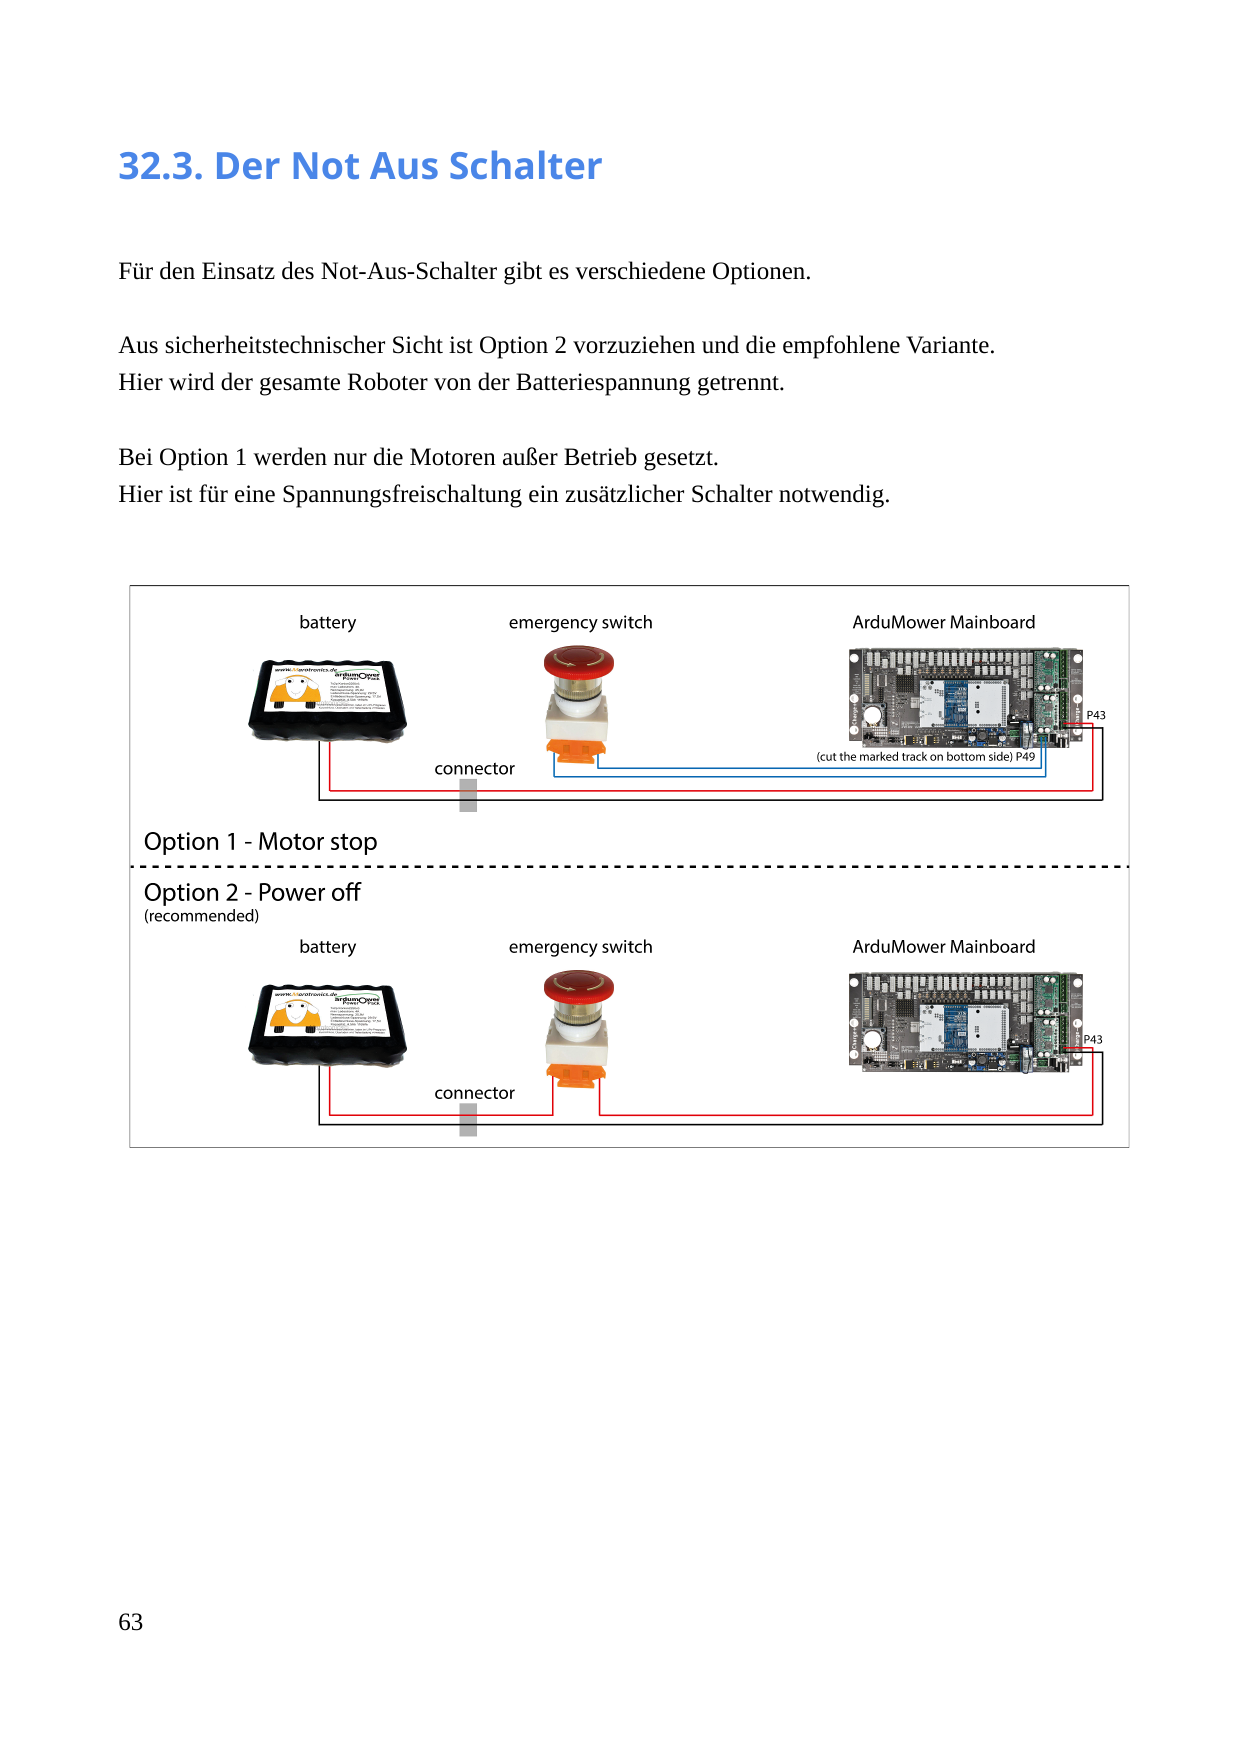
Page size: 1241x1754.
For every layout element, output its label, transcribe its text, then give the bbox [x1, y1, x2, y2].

text Für den Einsatz des Not-Aus-Schalter gibt es verschiedene Optionen. Aus sicherheitstechnischer Sicht ist Option 2 vorzuziehen und die empfohlene Variante. Hier wird der gesamte Roboter von der Batteriespannung getrennt. Bei Option 1 werden nur die Motoren außer Betrieb gesetzt. Hier ist für eine Spannungsfreischaltung ein zusätzlicher Schalter notwendig. [118, 249, 1122, 510]
picture [129, 585, 1130, 1148]
subtitle 32.3. Der Not Aus Schalter [118, 139, 1122, 190]
